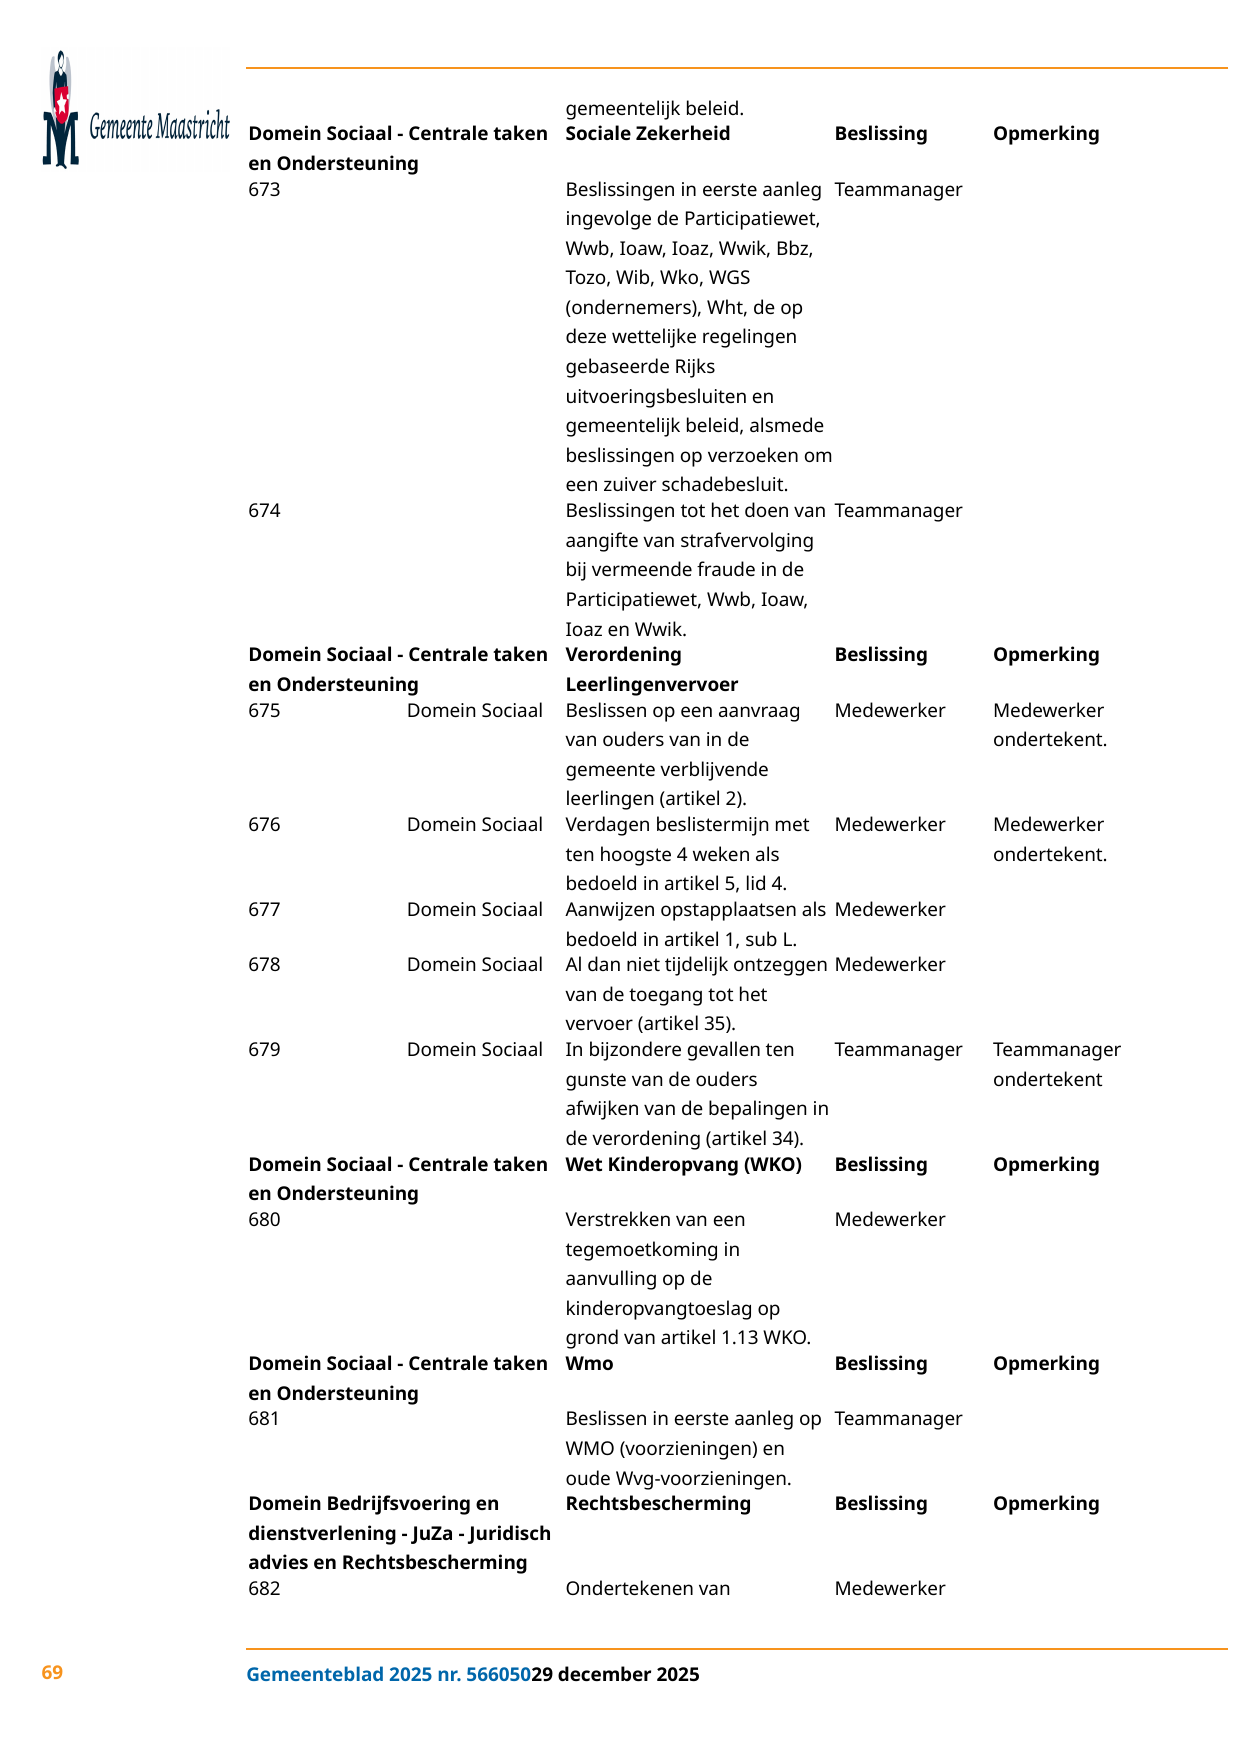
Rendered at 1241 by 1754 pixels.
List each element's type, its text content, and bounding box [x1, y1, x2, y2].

table_cell [993, 176, 1152, 497]
table_cell Wmo [565, 1350, 834, 1406]
table_cell Beslissing [834, 1151, 993, 1206]
table_cell Medewerker ondertekent. [993, 697, 1152, 811]
table_cell Ondertekenen van [565, 1575, 834, 1601]
table_cell Verstrekken van een tegemoetkoming in aanvulling op de kinderopvangtoeslag op grond van artikel 1.13 WKO. [565, 1206, 834, 1350]
picture [41, 47, 231, 172]
table_cell [407, 1575, 565, 1601]
table_cell [407, 95, 565, 121]
table_cell Beslissen op een aanvraag van ouders van in de gemeente verblijvende leerlingen (artikel 2). [565, 697, 834, 811]
table_cell Rechtsbescherming [565, 1490, 834, 1575]
table_cell Beslissing [834, 121, 993, 176]
table_cell Domein Sociaal [407, 896, 565, 951]
table_cell Teammanager [834, 498, 993, 641]
table_cell Beslissing [834, 1350, 993, 1406]
table_cell 677 [248, 896, 407, 951]
table_cell Medewerker [834, 1575, 993, 1601]
table_cell Verordening Leerlingenvervoer [565, 641, 834, 697]
table_cell Medewerker [834, 811, 993, 896]
table_cell Beslissingen tot het doen van aangifte van strafvervolging bij vermeende fraude in de Participatiewet, Wwb, Ioaw, Ioaz en Wwik. [565, 498, 834, 641]
table_cell Aanwijzen opstapplaatsen als bedoeld in artikel 1, sub L. [565, 896, 834, 951]
table_cell Domein Sociaal - Centrale taken en Ondersteuning [248, 641, 565, 697]
table_cell 675 [248, 697, 407, 811]
table_cell gemeentelijk beleid. [565, 95, 834, 121]
table_cell [834, 95, 993, 121]
table_cell Domein Sociaal [407, 1036, 565, 1151]
table_cell [407, 498, 565, 641]
table_cell Domein Bedrijfsvoering en dienstverlening - JuZa - Juridisch advies en Rechtsbescherming [248, 1490, 565, 1575]
table_cell Al dan niet tijdelijk ontzeggen van de toegang tot het vervoer (artikel 35). [565, 951, 834, 1036]
table_cell 676 [248, 811, 407, 896]
table_cell Medewerker [834, 951, 993, 1036]
table_cell Domein Sociaal [407, 697, 565, 811]
table_cell Domein Sociaal - Centrale taken en Ondersteuning [248, 1350, 565, 1406]
table_cell Teammanager ondertekent [993, 1036, 1152, 1151]
table_cell [993, 1575, 1152, 1601]
table_cell Medewerker [834, 896, 993, 951]
table_cell [993, 896, 1152, 951]
table_cell [993, 498, 1152, 641]
table_cell 682 [248, 1575, 407, 1601]
table_cell Opmerking [993, 121, 1152, 176]
table_cell In bijzondere gevallen ten gunste van de ouders afwijken van de bepalingen in de verordening (artikel 34). [565, 1036, 834, 1151]
table_cell Beslissing [834, 641, 993, 697]
table_cell [993, 1206, 1152, 1350]
table_cell Beslissen in eerste aanleg op WMO (voorzieningen) en oude Wvg-voorzieningen. [565, 1406, 834, 1490]
table_cell Medewerker ondertekent. [993, 811, 1152, 896]
table_cell [993, 95, 1152, 121]
table_cell Teammanager [834, 1406, 993, 1490]
table_cell Domein Sociaal - Centrale taken en Ondersteuning [248, 1151, 565, 1206]
table_cell Verdagen beslistermijn met ten hoogste 4 weken als bedoeld in artikel 5, lid 4. [565, 811, 834, 896]
table_cell Teammanager [834, 176, 993, 497]
table_cell Medewerker [834, 1206, 993, 1350]
table_cell Teammanager [834, 1036, 993, 1151]
table_cell Domein Sociaal [407, 811, 565, 896]
table_cell Wet Kinderopvang (WKO) [565, 1151, 834, 1206]
table_cell 681 [248, 1406, 407, 1490]
table_cell [993, 951, 1152, 1036]
table_cell [993, 1406, 1152, 1490]
table_cell [407, 176, 565, 497]
table_cell Opmerking [993, 641, 1152, 697]
table_cell Sociale Zekerheid [565, 121, 834, 176]
table_cell 678 [248, 951, 407, 1036]
table_cell 674 [248, 498, 407, 641]
table_cell Domein Sociaal - Centrale taken en Ondersteuning [248, 121, 565, 176]
table_cell [407, 1406, 565, 1490]
table_cell 679 [248, 1036, 407, 1151]
table_cell 680 [248, 1206, 407, 1350]
table_cell Medewerker [834, 697, 993, 811]
table_cell Domein Sociaal [407, 951, 565, 1036]
table_cell 673 [248, 176, 407, 497]
table_cell Beslissingen in eerste aanleg ingevolge de Participatiewet, Wwb, Ioaw, Ioaz, Wwik, Bbz, Tozo, Wib, Wko, WGS (ondernemers), Wht, de op deze wettelijke regelingen gebaseerde Rijks uitvoeringsbesluiten en gemeentelijk beleid, alsmede beslissingen op verzoeken om een zuiver schadebesluit. [565, 176, 834, 497]
table_cell Opmerking [993, 1151, 1152, 1206]
table_cell Opmerking [993, 1490, 1152, 1575]
table_cell [407, 1206, 565, 1350]
table_cell [248, 95, 407, 121]
table_cell Opmerking [993, 1350, 1152, 1406]
table_cell Beslissing [834, 1490, 993, 1575]
